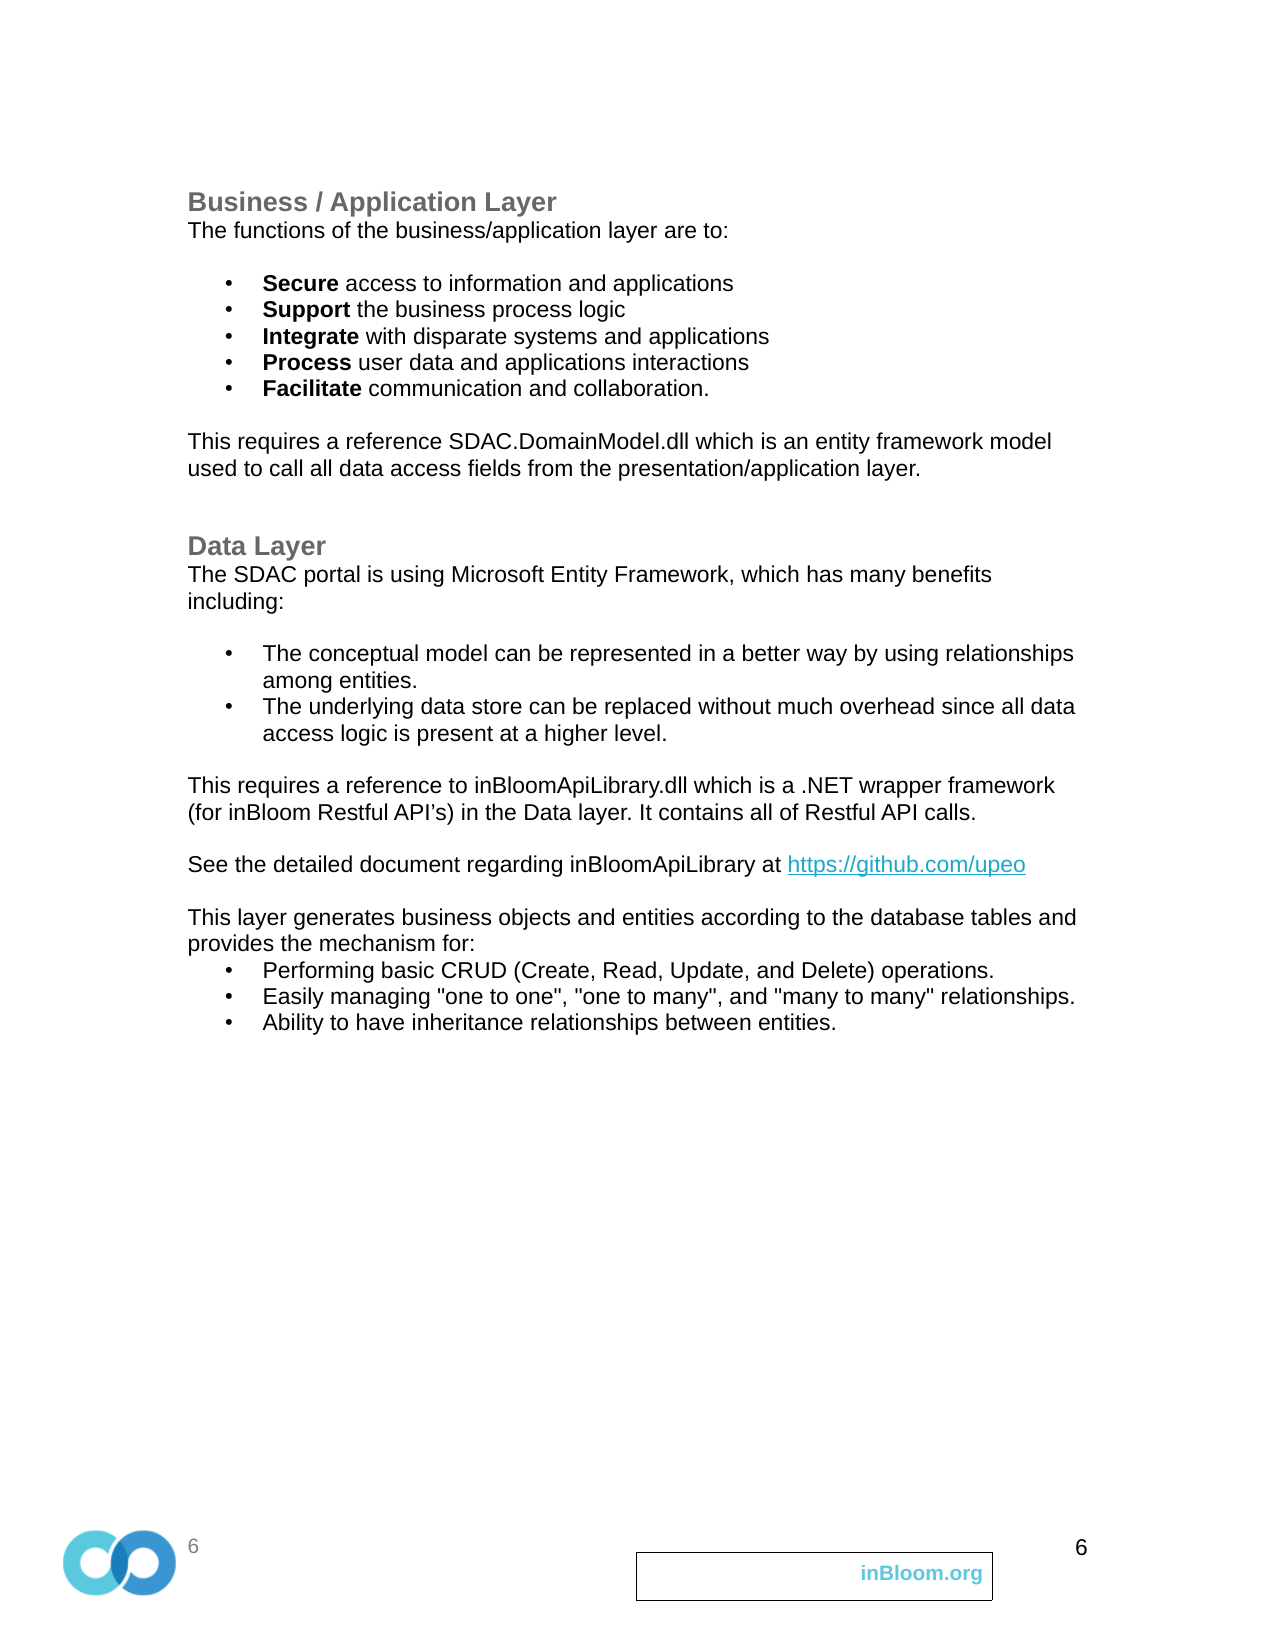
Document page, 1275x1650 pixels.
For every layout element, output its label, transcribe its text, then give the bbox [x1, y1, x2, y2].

list Facilitate communication and collaboration. [225, 375, 1087, 402]
list Process user data and applications interactions [225, 349, 1087, 375]
subtitle Data Layer [187, 530, 1087, 561]
text The SDAC portal is using Microsoft Entity Framework, which has many benefits including: [187, 561, 1087, 614]
list Secure access to information and applications [225, 270, 1087, 296]
list The underlying data store can be replaced without much overhead since all data access logic is present at a higher level. [225, 693, 1087, 746]
list Easily managing "one to one", "one to many", and "many to many" relationships. [225, 983, 1087, 1009]
text This requires a reference to inBloomApiLibrary.dll which is a .NET wrapper framework (for inBloom Restful API’s) in the Data layer. It contains all of Restful API calls. [187, 772, 1087, 825]
picture [53, 1518, 926, 1635]
text This requires a reference SDAC.DomainModel.dll which is an entity framework model used to call all data access fields from the presentation/application layer. [187, 428, 1087, 481]
list The conceptual model can be represented in a better way by using relationships among entities. [225, 640, 1087, 693]
text See the detailed document regarding inBloomApiLibrary at https://github.com/upeo [187, 851, 1087, 878]
list Performing basic CRUD (Create, Read, Update, and Delete) operations. [225, 957, 1087, 983]
subtitle Business / Application Layer [187, 186, 1087, 217]
text This layer generates business objects and entities according to the database tables and provides the mechanism for: [187, 904, 1087, 957]
list Support the business process logic [225, 296, 1087, 323]
text The functions of the business/application layer are to: [187, 217, 1087, 244]
list Ability to have inheritance relationships between entities. [225, 1009, 1087, 1036]
list Integrate with disparate systems and applications [225, 323, 1087, 349]
